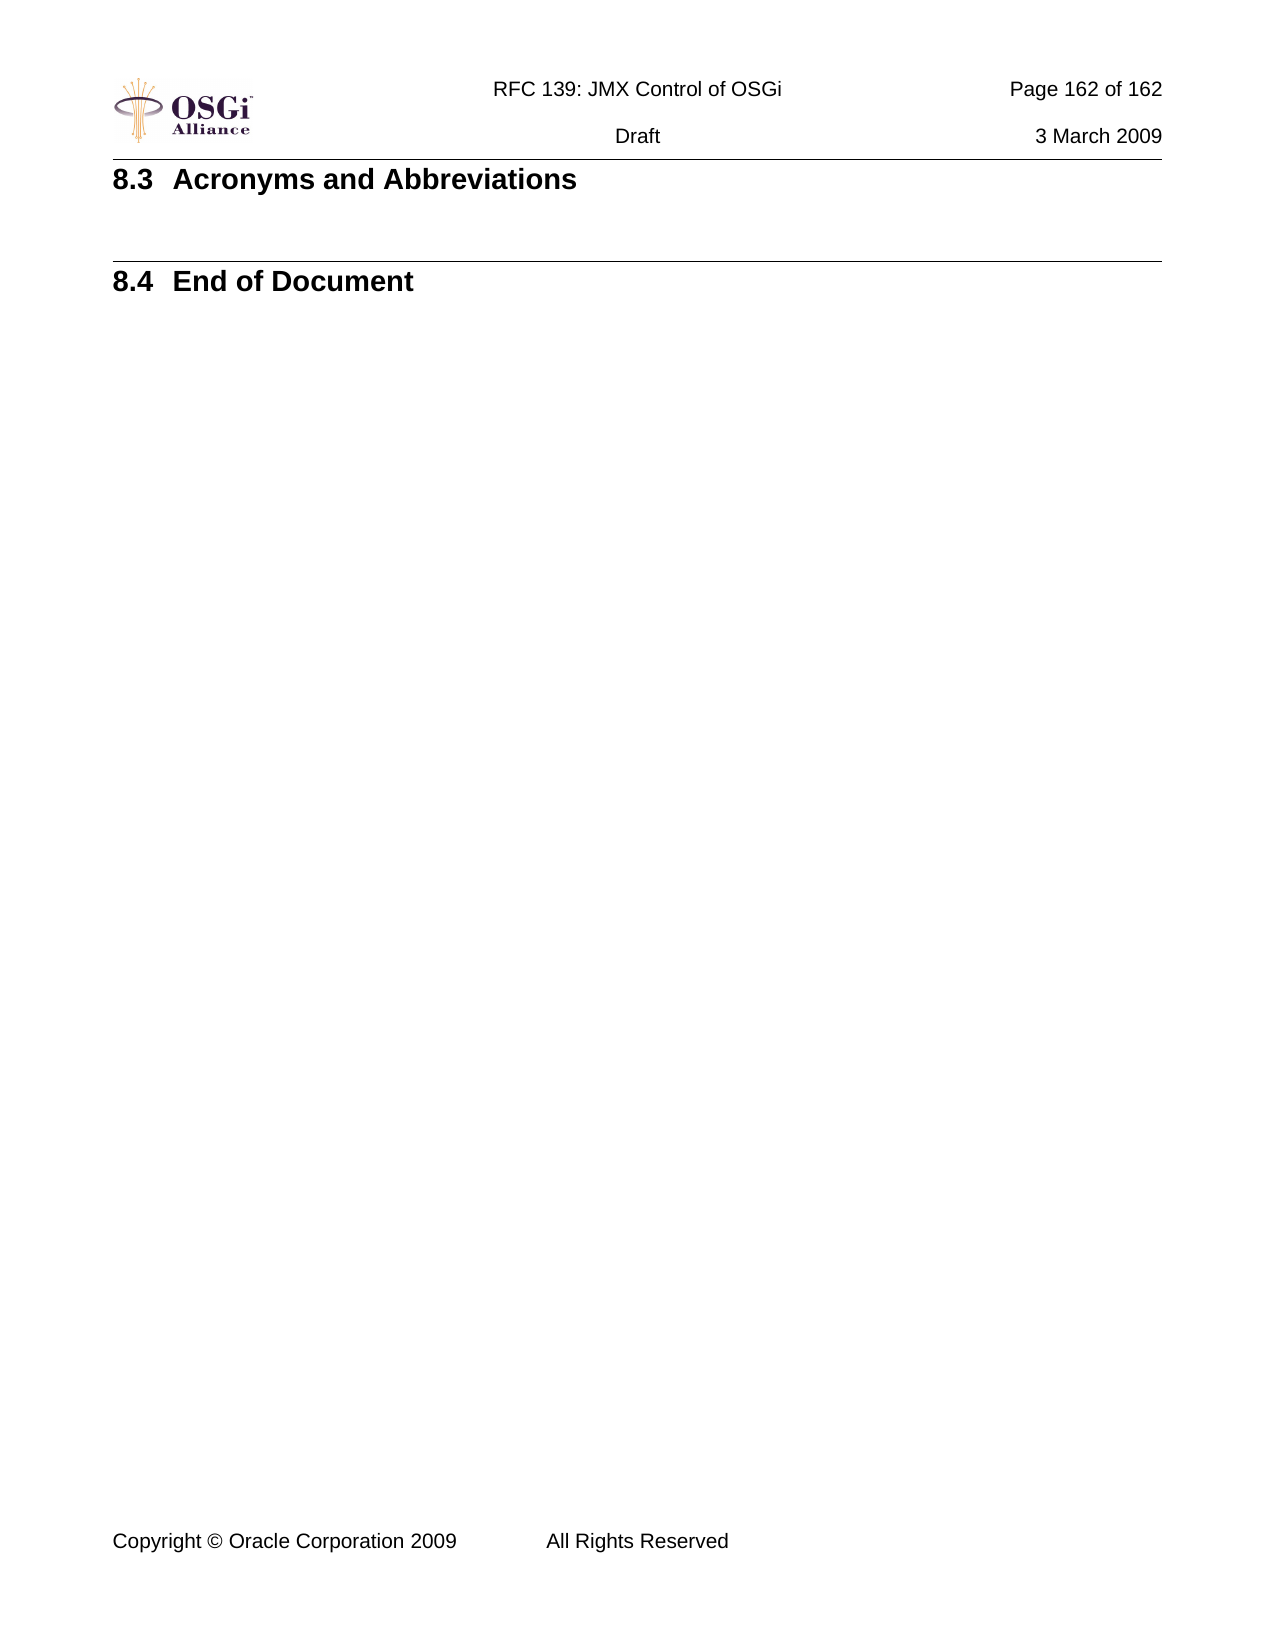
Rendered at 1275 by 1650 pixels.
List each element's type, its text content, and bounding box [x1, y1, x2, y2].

subtitle End of Document [112, 262, 1162, 298]
subtitle Acronyms and Abbreviations [112, 160, 1162, 196]
picture [114, 78, 254, 143]
